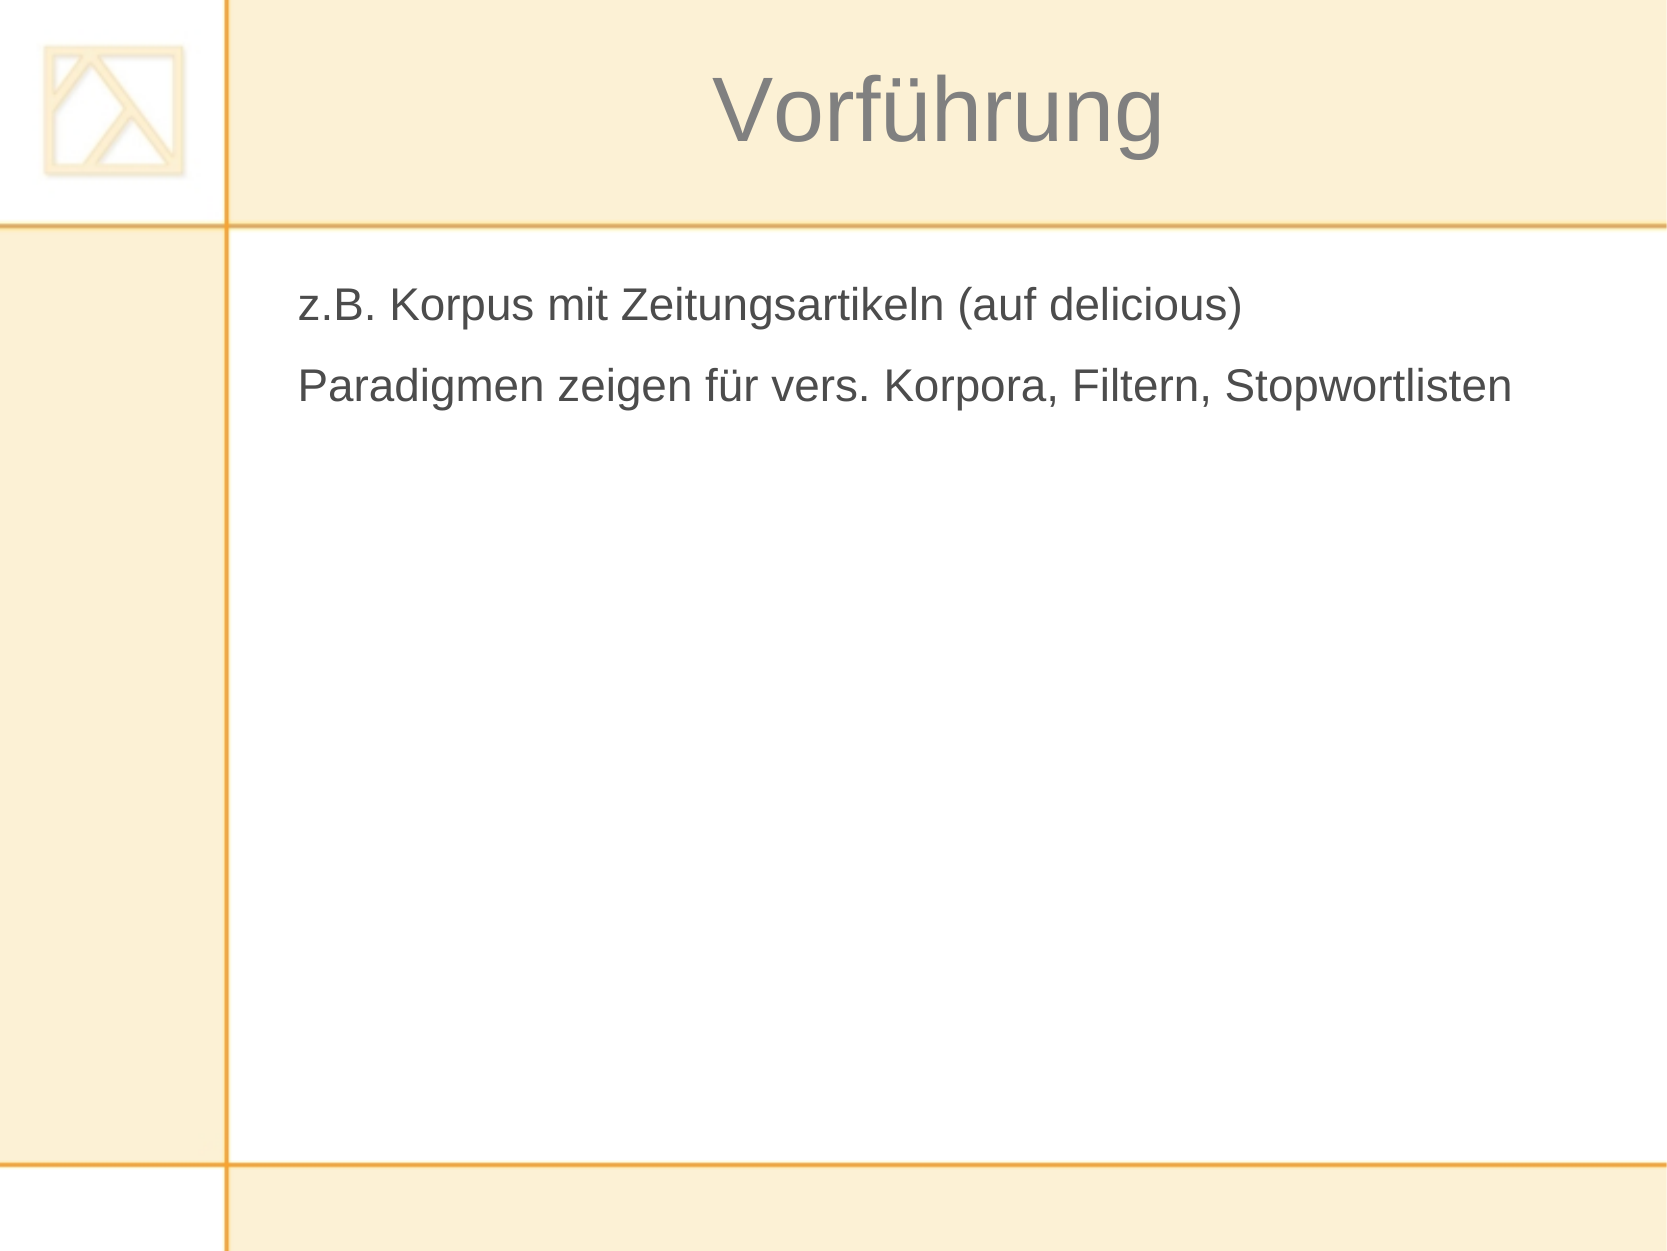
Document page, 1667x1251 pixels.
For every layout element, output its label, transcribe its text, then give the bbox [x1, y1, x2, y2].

title Vorführung [268, 0, 1611, 238]
picture [0, 0, 1667, 1251]
list z.B. Korpus mit Zeitungsartikeln (auf delicious) Paradigmen zeigen für vers. Korpora, Filtern, Stopwortlisten [268, 265, 1611, 1176]
